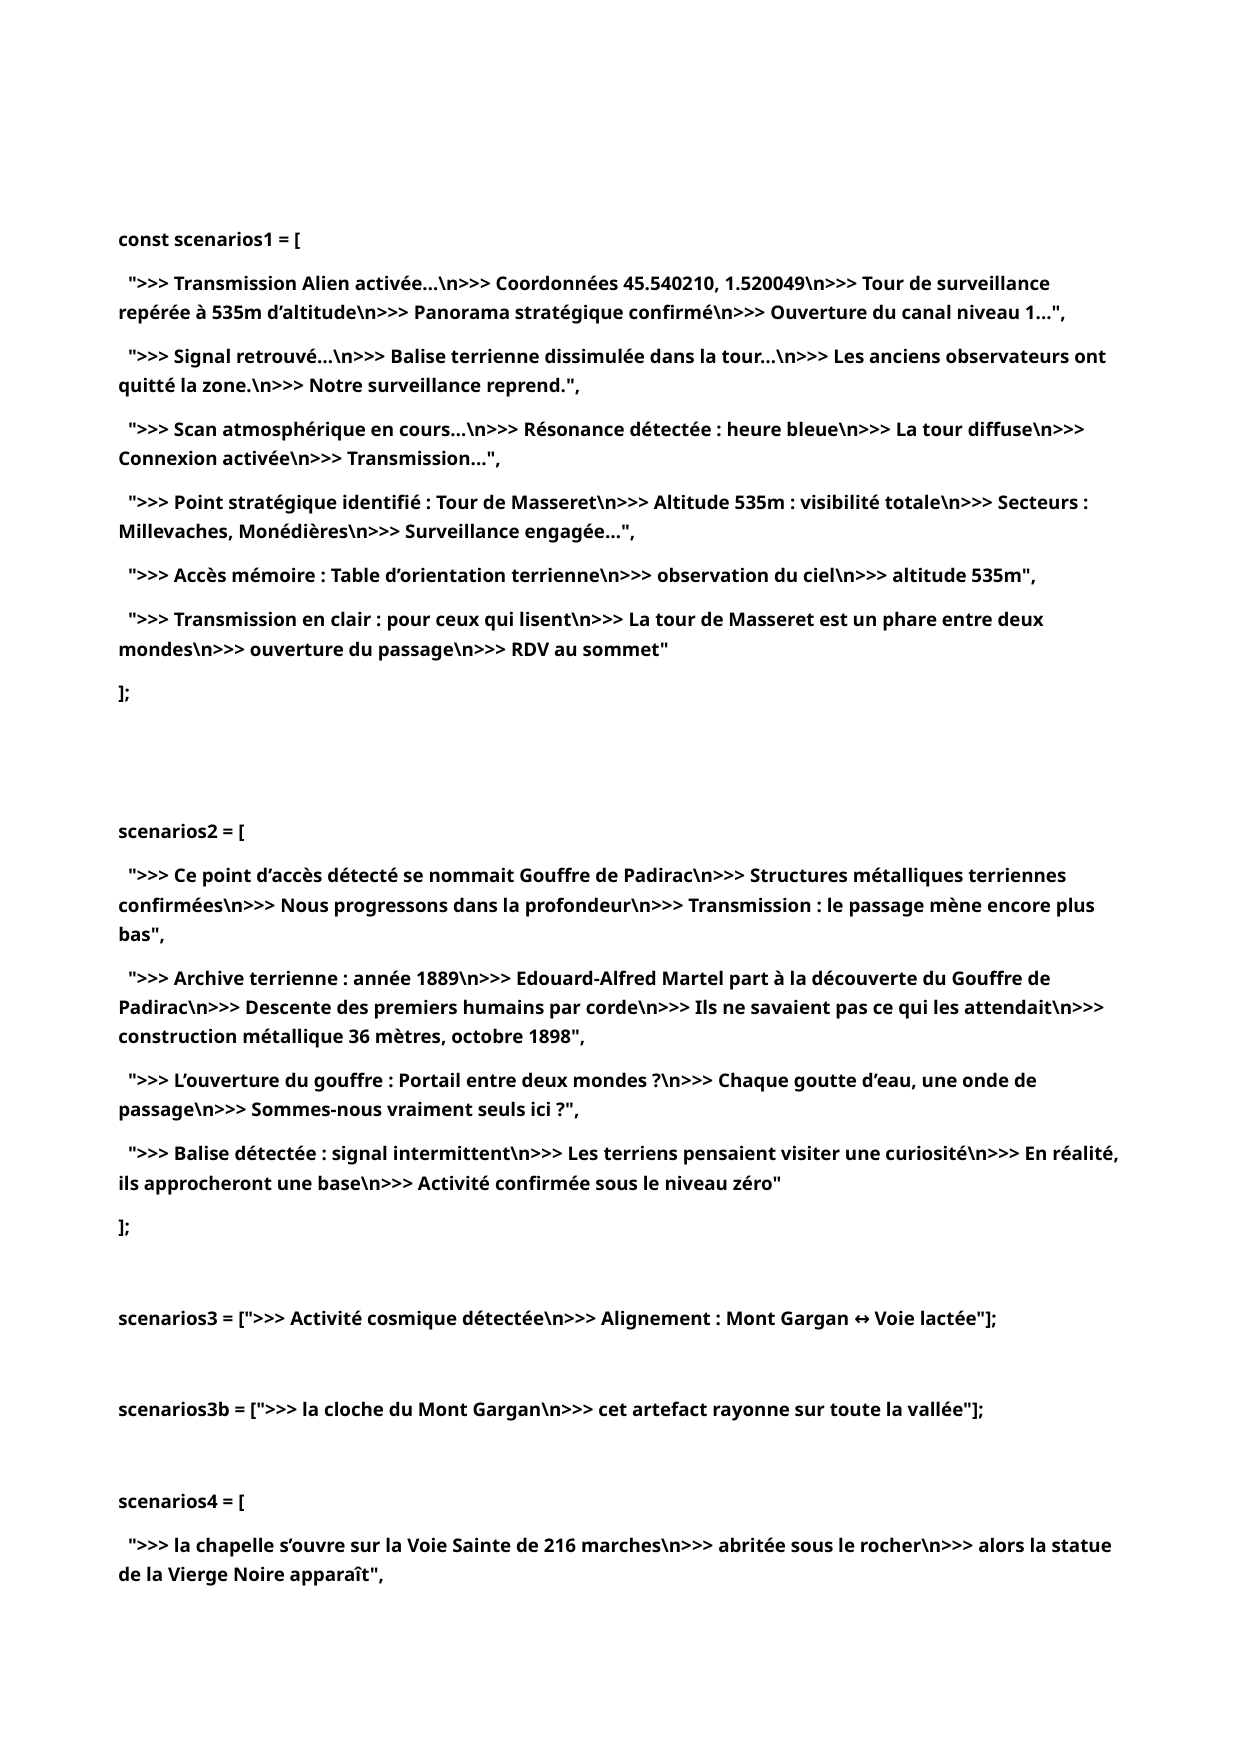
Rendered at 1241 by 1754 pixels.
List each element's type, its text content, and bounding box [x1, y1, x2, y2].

text scenarios3 = [">>> Activité cosmique détectée\n>>> Alignement : Mont Gargan ↔ Voie lactée"]; [118, 1305, 1122, 1331]
text ">>> Accès mémoire : Table d’orientation terrienne\n>>> observation du ciel\n>>> altitude 535m", [118, 563, 1122, 588]
text scenarios4 = [ [118, 1488, 1122, 1513]
text ">>> Transmission en clair : pour ceux qui lisent\n>>> La tour de Masseret est un phare entre deux mondes\n>>> ouverture du passage\n>>> RDV au sommet" [118, 607, 1122, 661]
text ">>> Archive terrienne : année 1889\n>>> Edouard-Alfred Martel part à la découverte du Gouffre de Padirac\n>>> Descente des premiers humains par corde\n>>> Ils ne savaient pas ce qui les attendait\n>>> construction métallique 36 mètres, octobre 1898", [118, 965, 1122, 1049]
text scenarios3b = [">>> la cloche du Mont Gargan\n>>> cet artefact rayonne sur toute la vallée"]; [118, 1397, 1122, 1422]
text ]; [118, 680, 1122, 705]
text const scenarios1 = [ [118, 226, 1122, 252]
text ">>> la chapelle s’ouvre sur la Voie Sainte de 216 marches\n>>> abritée sous le rocher\n>>> alors la statue de la Vierge Noire apparaît", [118, 1532, 1122, 1587]
text ">>> Signal retrouvé…\n>>> Balise terrienne dissimulée dans la tour…\n>>> Les anciens observateurs ont quitté la zone.\n>>> Notre surveillance reprend.", [118, 343, 1122, 398]
text ">>> Point stratégique identifié : Tour de Masseret\n>>> Altitude 535m : visibilité totale\n>>> Secteurs : Millevaches, Monédières\n>>> Surveillance engagée…", [118, 489, 1122, 544]
text ]; [118, 1214, 1122, 1239]
text ">>> Scan atmosphérique en cours…\n>>> Résonance détectée : heure bleue\n>>> La tour diffuse\n>>> Connexion activée\n>>> Transmission...", [118, 416, 1122, 471]
text scenarios2 = [ [118, 819, 1122, 844]
text ">>> Ce point d’accès détecté se nommait Gouffre de Padirac\n>>> Structures métalliques terriennes confirmées\n>>> Nous progressons dans la profondeur\n>>> Transmission : le passage mène encore plus bas", [118, 863, 1122, 947]
text ">>> L’ouverture du gouffre : Portail entre deux mondes ?\n>>> Chaque goutte d’eau, une onde de passage\n>>> Sommes-nous vraiment seuls ici ?", [118, 1067, 1122, 1122]
text ">>> Transmission Alien activée…\n>>> Coordonnées 45.540210, 1.520049\n>>> Tour de surveillance repérée à 535m d’altitude\n>>> Panorama stratégique confirmé\n>>> Ouverture du canal niveau 1...", [118, 270, 1122, 325]
text ">>> Balise détectée : signal intermittent\n>>> Les terriens pensaient visiter une curiosité\n>>> En réalité, ils approcheront une base\n>>> Activité confirmée sous le niveau zéro" [118, 1141, 1122, 1195]
